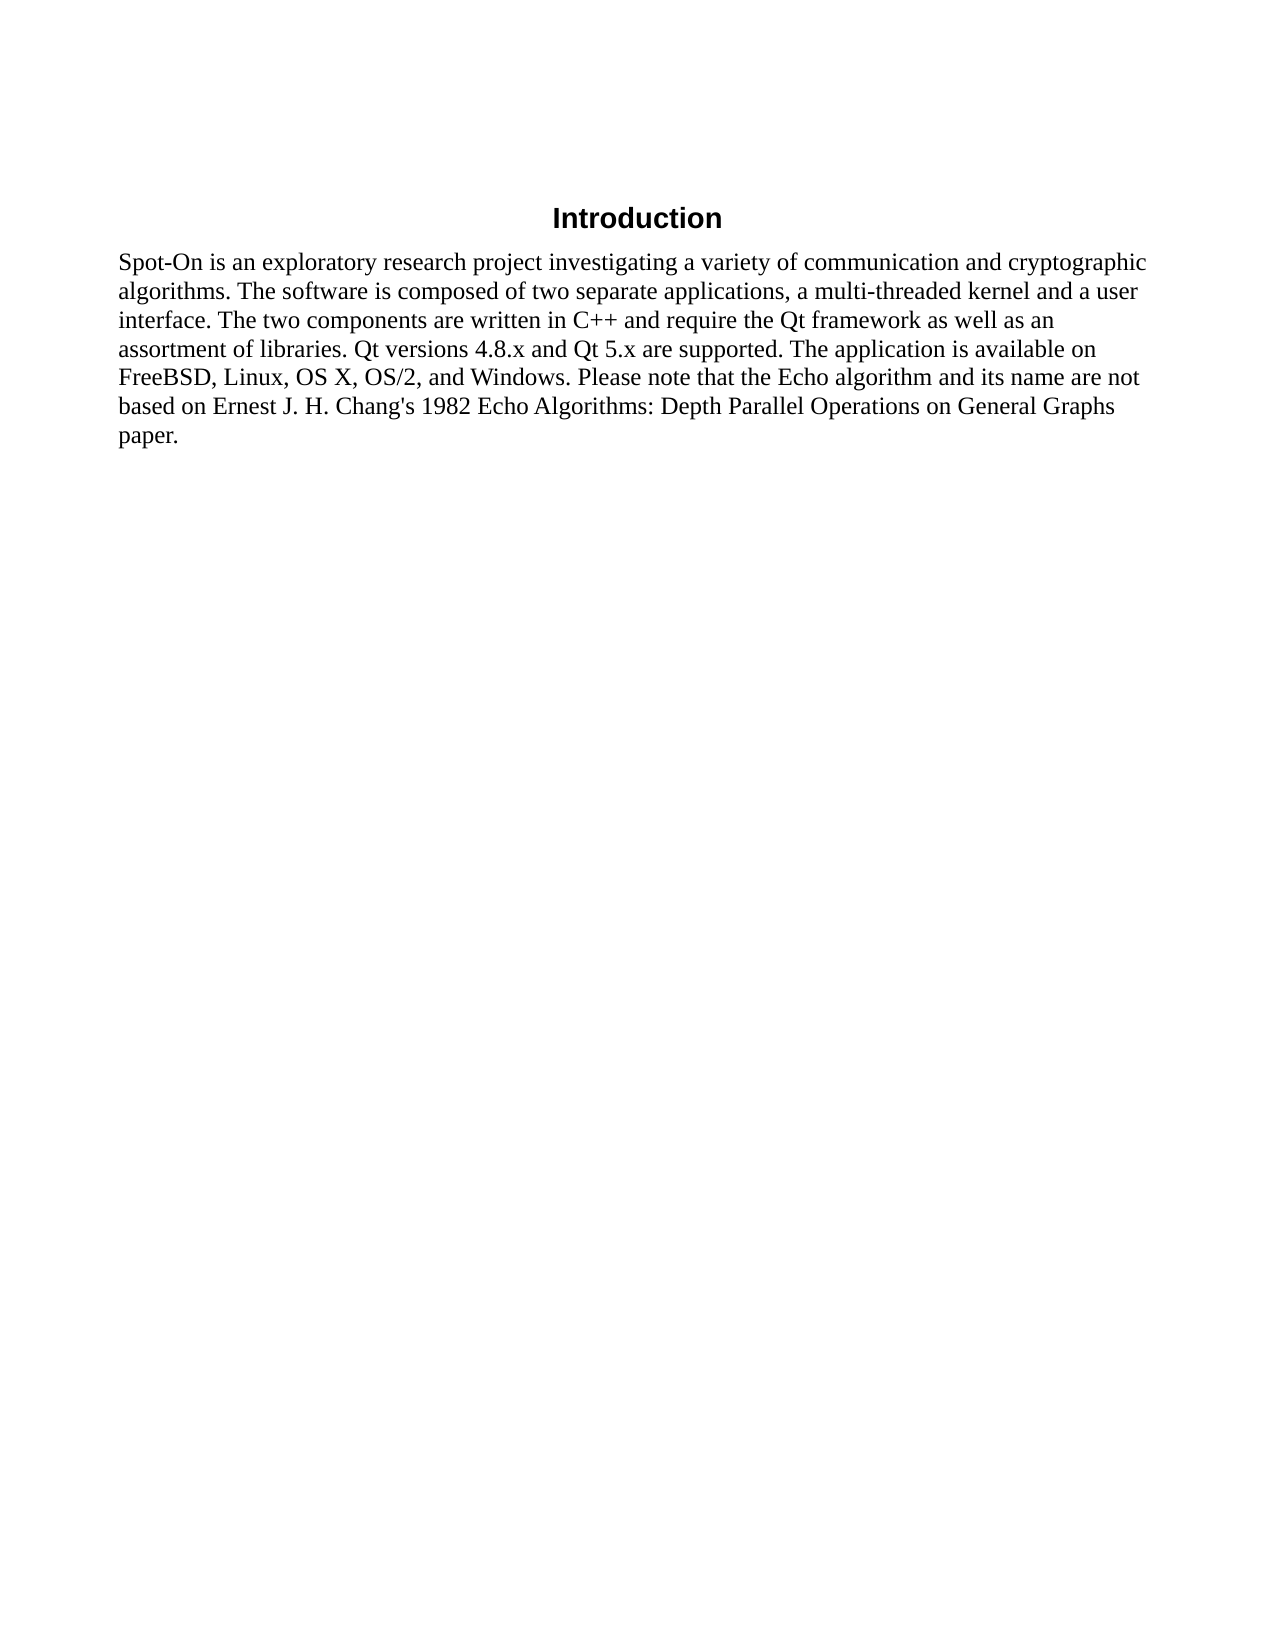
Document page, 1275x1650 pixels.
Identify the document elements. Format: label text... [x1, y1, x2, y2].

subtitle Introduction [118, 201, 1157, 235]
text Spot-On is an exploratory research project investigating a variety of communication and cryptographic algorithms. The software is composed of two separate applications, a multi-threaded kernel and a user interface. The two components are written in C++ and require the Qt framework as well as an assortment of libraries. Qt versions 4.8.x and Qt 5.x are supported. The application is available on FreeBSD, Linux, OS X, OS/2, and Windows. Please note that the Echo algorithm and its name are not based on Ernest J. H. Chang's 1982 Echo Algorithms: Depth Parallel Operations on General Graphs paper. [118, 247, 1157, 449]
